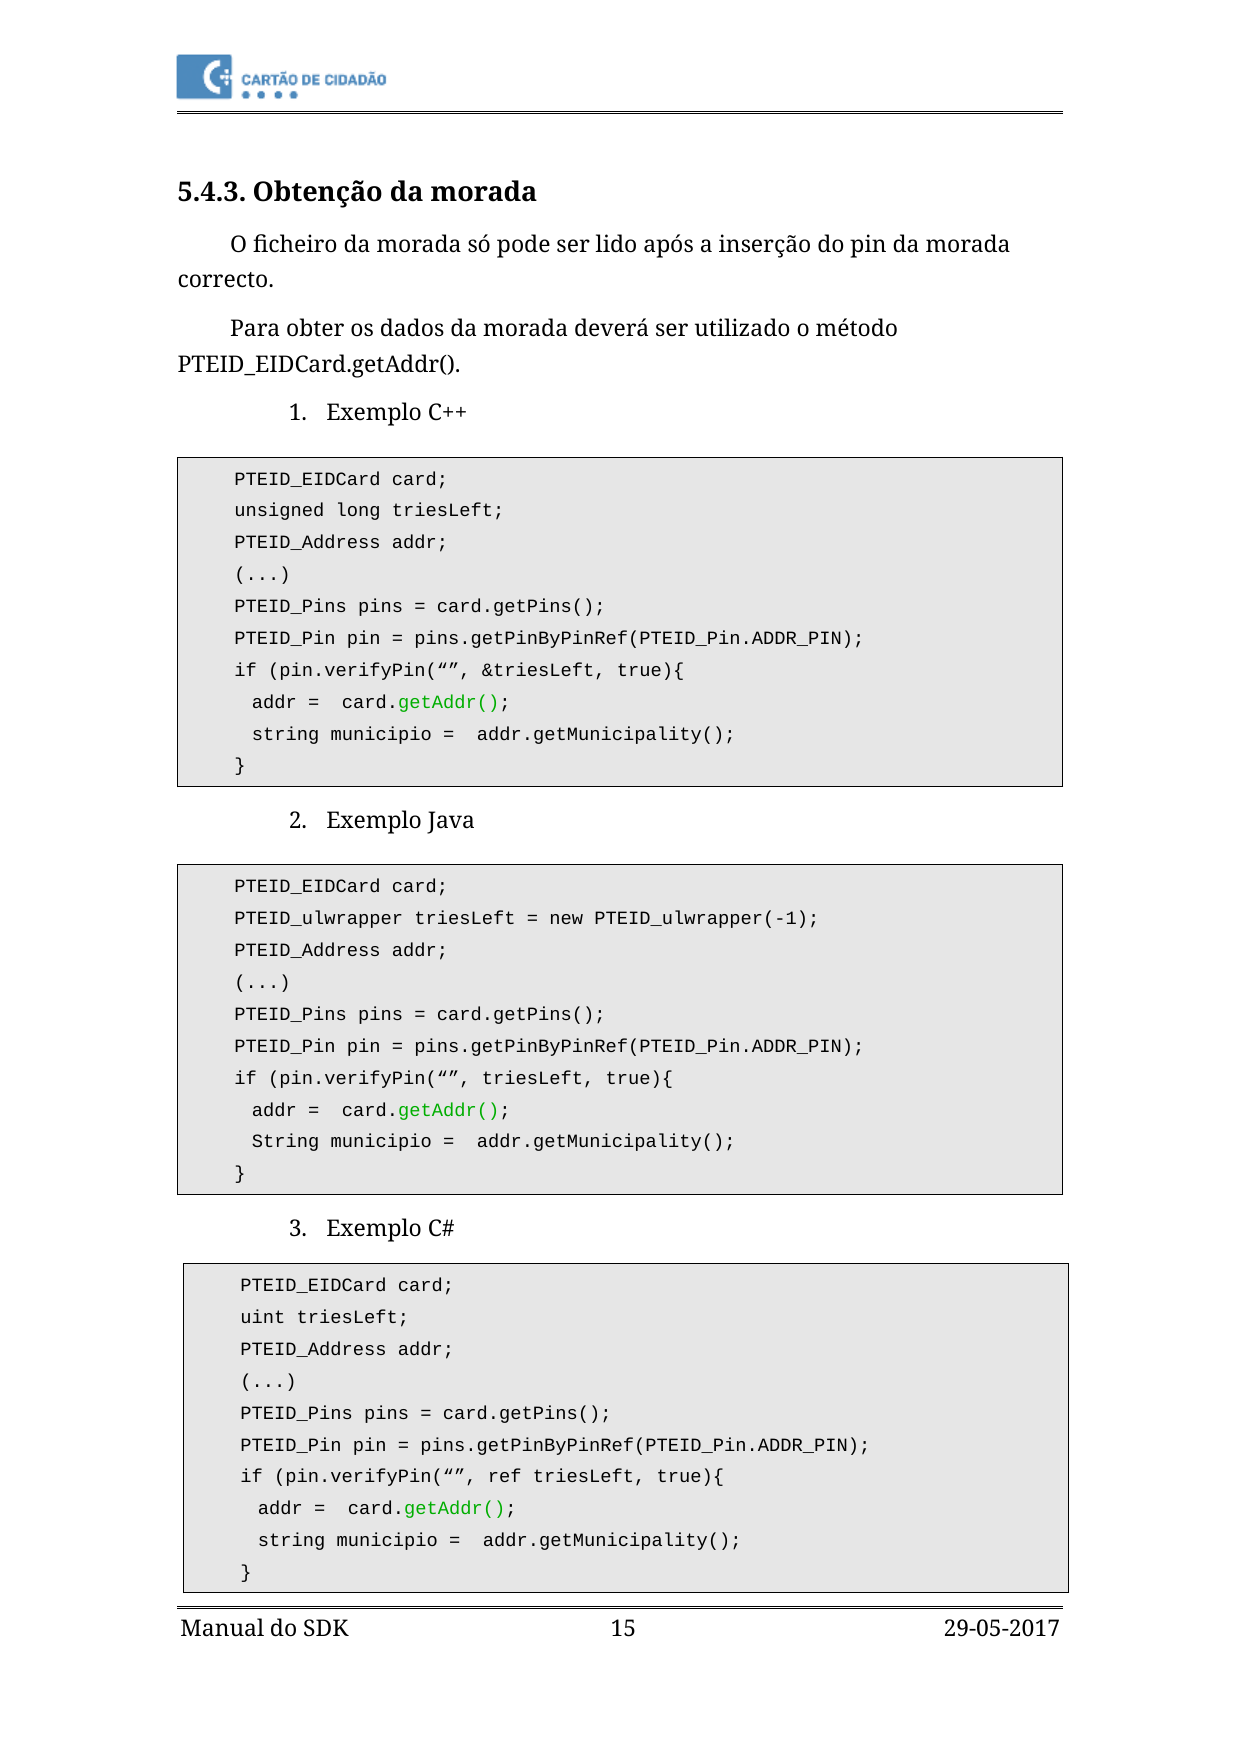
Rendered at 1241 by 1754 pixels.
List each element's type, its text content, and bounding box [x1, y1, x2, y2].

picture [174, 49, 428, 106]
list string municipio = addr.getMunicipality(); [178, 724, 1062, 746]
list PTEID_Pins pins = card.getPins(); [178, 597, 1062, 618]
list if (pin.verifyPin(“”, triesLeft, true){ [178, 1068, 1062, 1090]
subtitle Obtenção da morada [177, 173, 1063, 209]
list string municipio = addr.getMunicipality(); [184, 1531, 1068, 1552]
list PTEID_ulwrapper triesLeft = new PTEID_ulwrapper(-1); [178, 909, 1062, 930]
list PTEID_EIDCard card; [178, 469, 1062, 491]
list [288, 852, 1063, 864]
list String municipio = addr.getMunicipality(); [178, 1132, 1062, 1153]
list addr = card.getAddr(); [184, 1499, 1068, 1520]
list Exemplo C# [288, 1195, 1063, 1243]
text O ficheiro da morada só pode ser lido após a inserção do pin da morada correcto. [177, 227, 1063, 295]
list PTEID_Address addr; [184, 1340, 1068, 1361]
list } [178, 1164, 1062, 1185]
list Exemplo Java [288, 787, 1063, 835]
list PTEID_EIDCard card; [178, 877, 1062, 898]
list if (pin.verifyPin(“”, ref triesLeft, true){ [184, 1467, 1068, 1488]
list uint triesLeft; [184, 1308, 1068, 1329]
list unsigned long triesLeft; [178, 501, 1062, 522]
list [288, 445, 1063, 457]
text Para obter os dados da morada deverá ser utilizado o método PTEID_EIDCard.getAddr(). [177, 312, 1063, 379]
list PTEID_Pin pin = pins.getPinByPinRef(PTEID_Pin.ADDR_PIN); [178, 629, 1062, 650]
list } [178, 756, 1062, 777]
list PTEID_Pins pins = card.getPins(); [178, 1005, 1062, 1026]
list addr = card.getAddr(); [178, 1100, 1062, 1122]
list addr = card.getAddr(); [178, 692, 1062, 714]
list (...) [178, 973, 1062, 994]
list PTEID_Address addr; [178, 533, 1062, 554]
list (...) [178, 565, 1062, 586]
list PTEID_EIDCard card; [184, 1276, 1068, 1297]
list PTEID_Pin pin = pins.getPinByPinRef(PTEID_Pin.ADDR_PIN); [178, 1037, 1062, 1058]
list if (pin.verifyPin(“”, &triesLeft, true){ [178, 661, 1062, 682]
list (...) [184, 1372, 1068, 1393]
list } [184, 1563, 1068, 1583]
list PTEID_Address addr; [178, 941, 1062, 962]
list Exemplo C++ [288, 396, 1063, 427]
list PTEID_Pins pins = card.getPins(); [184, 1403, 1068, 1425]
list PTEID_Pin pin = pins.getPinByPinRef(PTEID_Pin.ADDR_PIN); [184, 1435, 1068, 1457]
